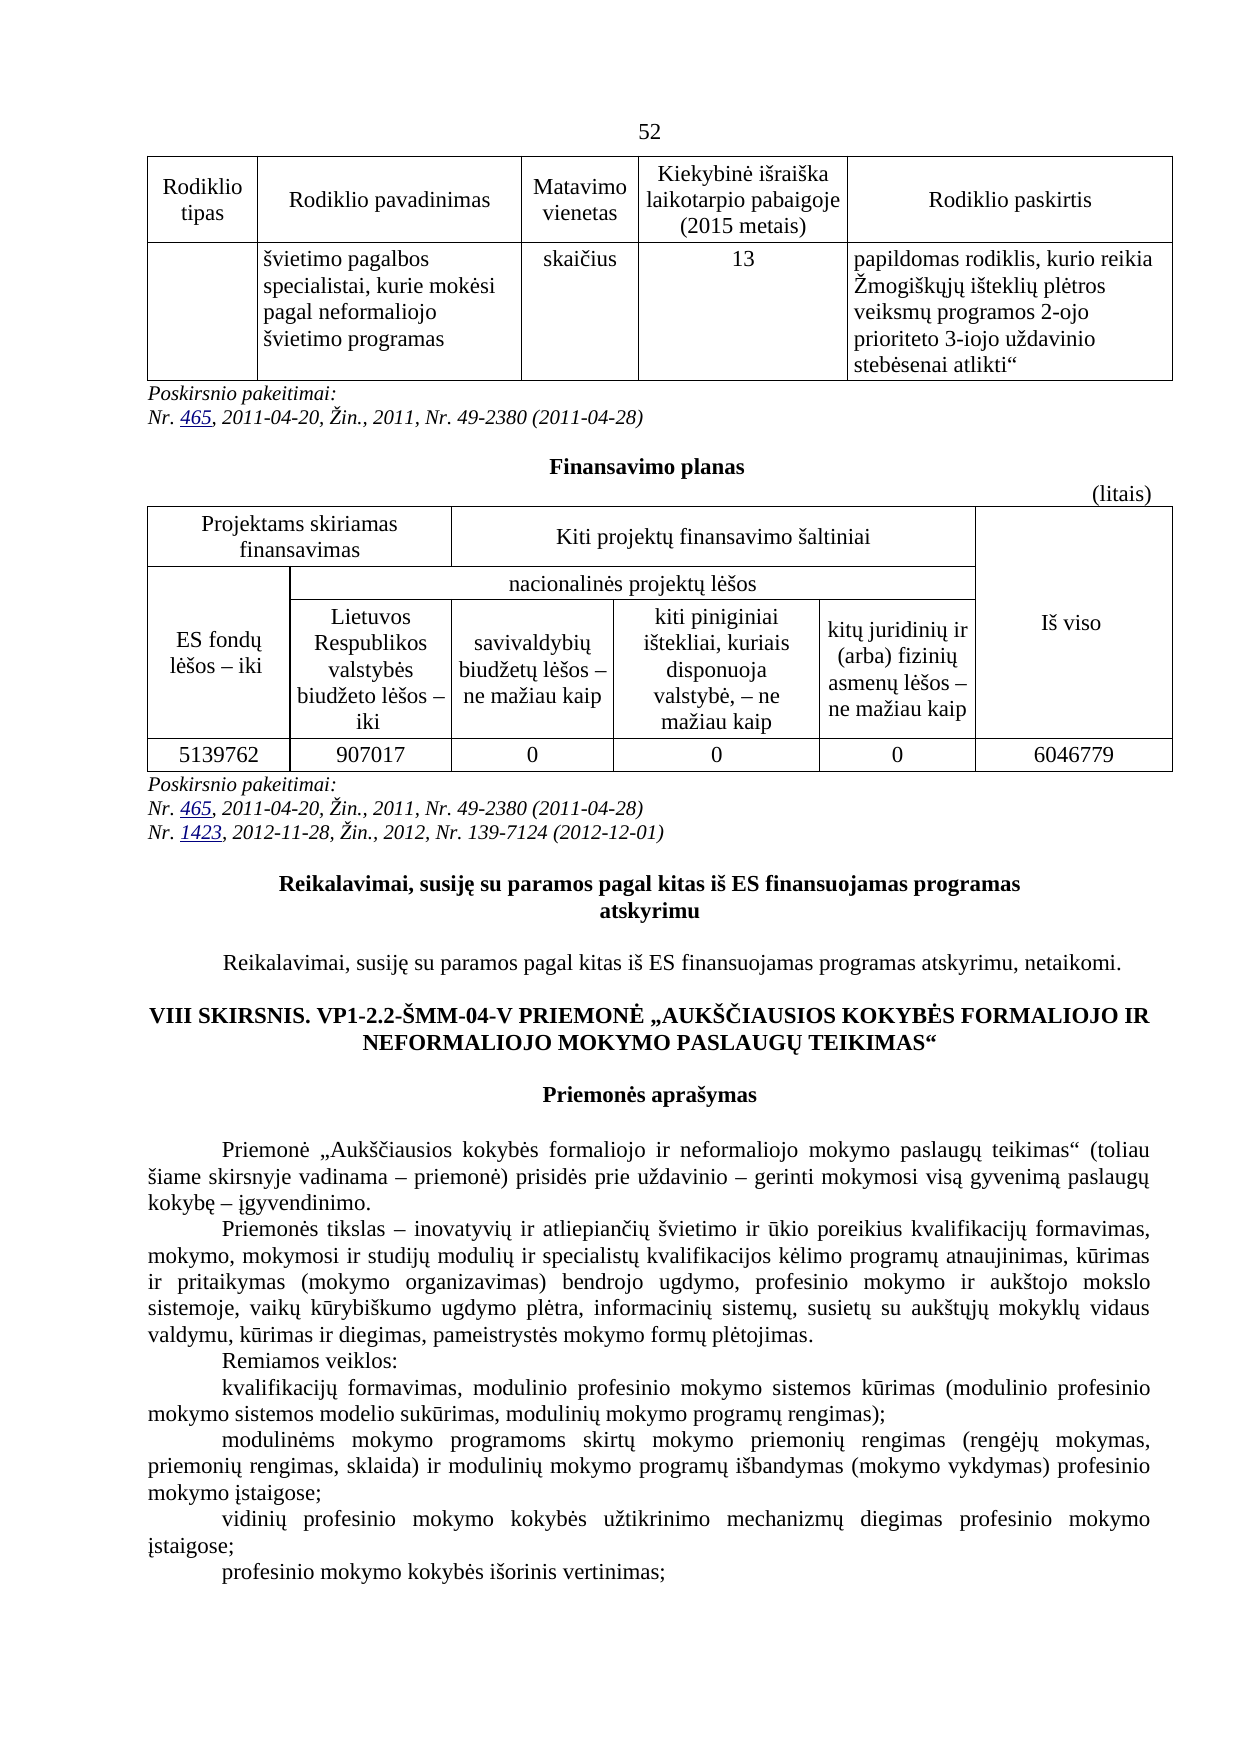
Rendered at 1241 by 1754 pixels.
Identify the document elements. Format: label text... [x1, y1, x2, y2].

table_cell 5139762 [148, 739, 289, 771]
table_cell 907017 [291, 739, 451, 771]
table_cell 6046779 [976, 739, 1172, 771]
table_cell švietimo pagalbos specialistai, kurie mokėsi pagal neformaliojo švietimo programas [258, 243, 521, 380]
table_header Matavimo vienetas [522, 157, 638, 242]
table_cell 0 [452, 739, 613, 771]
text Priemonės tikslas – inovatyvių ir atliepiančių švietimo ir ūkio poreikius kvalifikacijų formavimas, mokymo, mokymosi ir studijų modulių ir specialistų kvalifikacijos kėlimo programų atnaujinimas, kūrimas ir pritaikymas (mokymo organizavimas) bendrojo ugdymo, profesinio mokymo ir aukštojo mokslo sistemoje, vaikų kūrybiškumo ugdymo plėtra, informacinių sistemų, susietų su aukštųjų mokyklų vidaus valdymu, kūrimas ir diegimas, pameistrystės mokymo formų plėtojimas. [148, 1215, 1152, 1347]
text Poskirsnio pakeitimai: [148, 772, 1152, 796]
table_cell kitų juridinių ir (arba) fizinių asmenų lėšos – ne mažiau kaip [820, 600, 975, 738]
text Reikalavimai, susiję su paramos pagal kitas iš ES finansuojamas programas atskyrimu, netaikomi. [148, 949, 1152, 976]
text kvalifikacijų formavimas, modulinio profesinio mokymo sistemos kūrimas (modulinio profesinio mokymo sistemos modelio sukūrimas, modulinių mokymo programų rengimas); [148, 1373, 1152, 1426]
table_header Projektams skiriamas finansavimas [148, 507, 451, 566]
text Poskirsnio pakeitimai: [148, 381, 1152, 405]
text modulinėms mokymo programoms skirtų mokymo priemonių rengimas (rengėjų mokymas, priemonių rengimas, sklaida) ir modulinių mokymo programų išbandymas (mokymo vykdymas) profesinio mokymo įstaigose; [148, 1426, 1152, 1505]
text Finansavimo planas [148, 453, 1152, 480]
text Nr. 465, 2011-04-20, Žin., 2011, Nr. 49-2380 (2011-04-28) [148, 405, 1152, 429]
table_header Kiekybinė išraiška laikotarpio pabaigoje (2015 metais) [639, 157, 847, 242]
table_header Iš viso [976, 507, 1172, 738]
text Reikalavimai, susiję su paramos pagal kitas iš ES finansuojamas programas atskyrimu [148, 870, 1152, 923]
table_cell [148, 243, 257, 380]
text Nr. 1423, 2012-11-28, Žin., 2012, Nr. 139-7124 (2012-12-01) [148, 820, 1152, 844]
subtitle VIII SKIRSNIS. VP1-2.2-ŠMM-04-V PRIEMONĖ „AUKŠČIAUSIOS KOKYBĖS FORMALIOJO IR NEFORMALIOJO MOKYMO PASLAUGŲ TEIKIMAS“ [148, 1002, 1152, 1055]
table_header Rodiklio pavadinimas [258, 157, 521, 242]
text Priemonė „Aukščiausios kokybės formaliojo ir neformaliojo mokymo paslaugų teikimas“ (toliau šiame skirsnyje vadinama – priemonė) prisidės prie uždavinio – gerinti mokymosi visą gyvenimą paslaugų kokybę – įgyvendinimo. [148, 1136, 1152, 1215]
table_cell nacionalinės projektų lėšos [291, 567, 975, 599]
text vidinių profesinio mokymo kokybės užtikrinimo mechanizmų diegimas profesinio mokymo įstaigose; [148, 1505, 1152, 1558]
table_cell ES fondų lėšos – iki [148, 567, 289, 738]
text Nr. 465, 2011-04-20, Žin., 2011, Nr. 49-2380 (2011-04-28) [148, 796, 1152, 820]
table_cell 0 [820, 739, 975, 771]
table_cell kiti piniginiai ištekliai, kuriais disponuoja valstybė, – ne mažiau kaip [614, 600, 819, 738]
text Priemonės aprašymas [148, 1081, 1152, 1108]
table_cell 0 [614, 739, 819, 771]
table_header Kiti projektų finansavimo šaltiniai [452, 507, 975, 566]
table_cell papildomas rodiklis, kurio reikia Žmogiškųjų išteklių plėtros veiksmų programos 2-ojo prioriteto 3-iojo uždavinio stebėsenai atlikti“ [848, 243, 1172, 380]
table_cell savivaldybių biudžetų lėšos – ne mažiau kaip [452, 600, 613, 738]
table_header Rodiklio paskirtis [848, 157, 1172, 242]
table_cell Lietuvos Respublikos valstybės biudžeto lėšos – iki [291, 600, 451, 738]
table_cell skaičius [522, 243, 638, 380]
table_cell 13 [639, 243, 847, 380]
text Remiamos veiklos: [148, 1347, 1152, 1373]
text profesinio mokymo kokybės išorinis vertinimas; [148, 1558, 1152, 1584]
text (litais) [148, 480, 1152, 506]
table_header Rodiklio tipas [148, 157, 257, 242]
